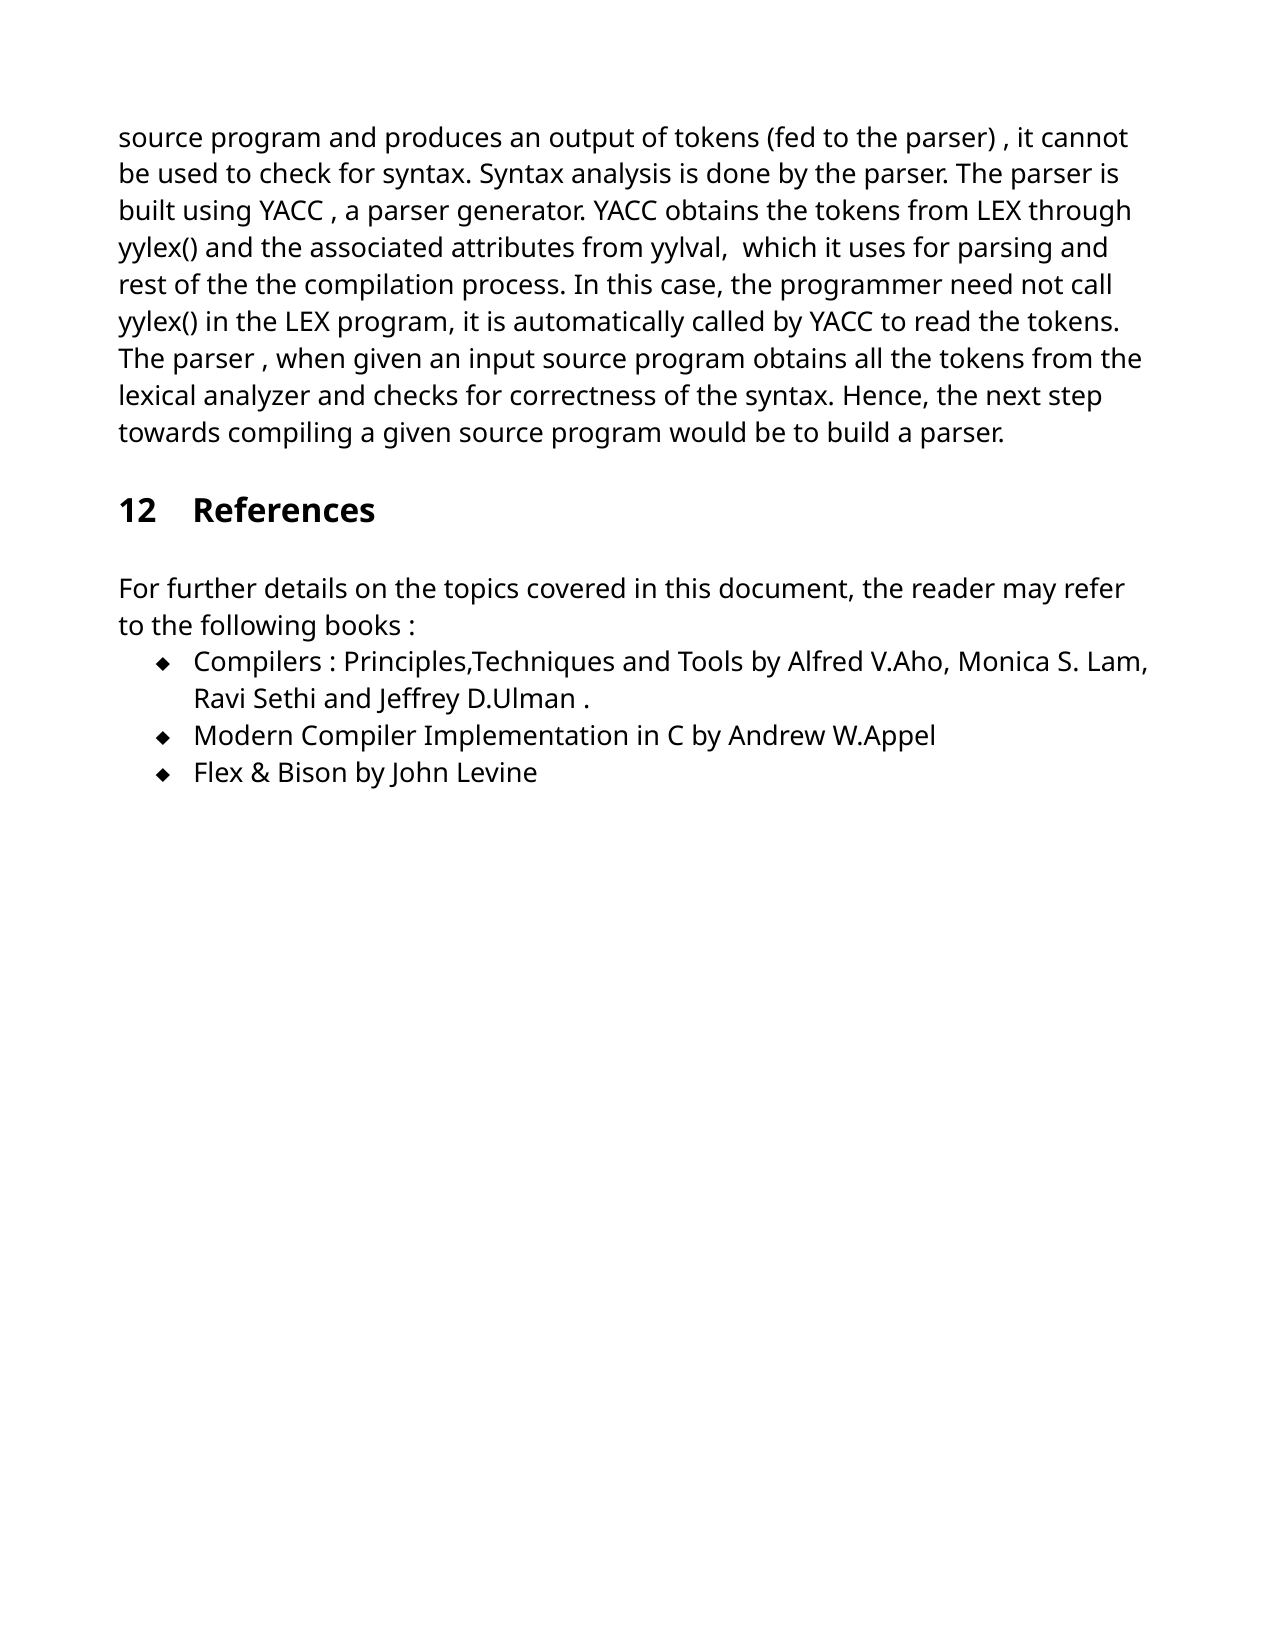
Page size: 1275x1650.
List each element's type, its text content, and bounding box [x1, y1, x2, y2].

list Compilers : Principles,Techniques and Tools by Alfred V.Aho, Monica S. Lam, Ravi Sethi and Jeffrey D.Ulman . [156, 643, 1157, 717]
list Modern Compiler Implementation in C by Andrew W.Appel [156, 717, 1157, 753]
text 12 References [118, 487, 1157, 532]
text source program and produces an output of tokens (fed to the parser) , it cannot be used to check for syntax. Syntax analysis is done by the parser. The parser is built using YACC , a parser generator. YACC obtains the tokens from LEX through yylex() and the associated attributes from yylval, which it uses for parsing and rest of the the compilation process. In this case, the programmer need not call yylex() in the LEX program, it is automatically called by YACC to read the tokens. The parser , when given an input source program obtains all the tokens from the lexical analyzer and checks for correctness of the syntax. Hence, the next step towards compiling a given source program would be to build a parser. [118, 118, 1157, 450]
text For further details on the topics covered in this document, the reader may refer to the following books : [118, 569, 1157, 643]
list Flex & Bison by John Levine [156, 753, 1157, 790]
